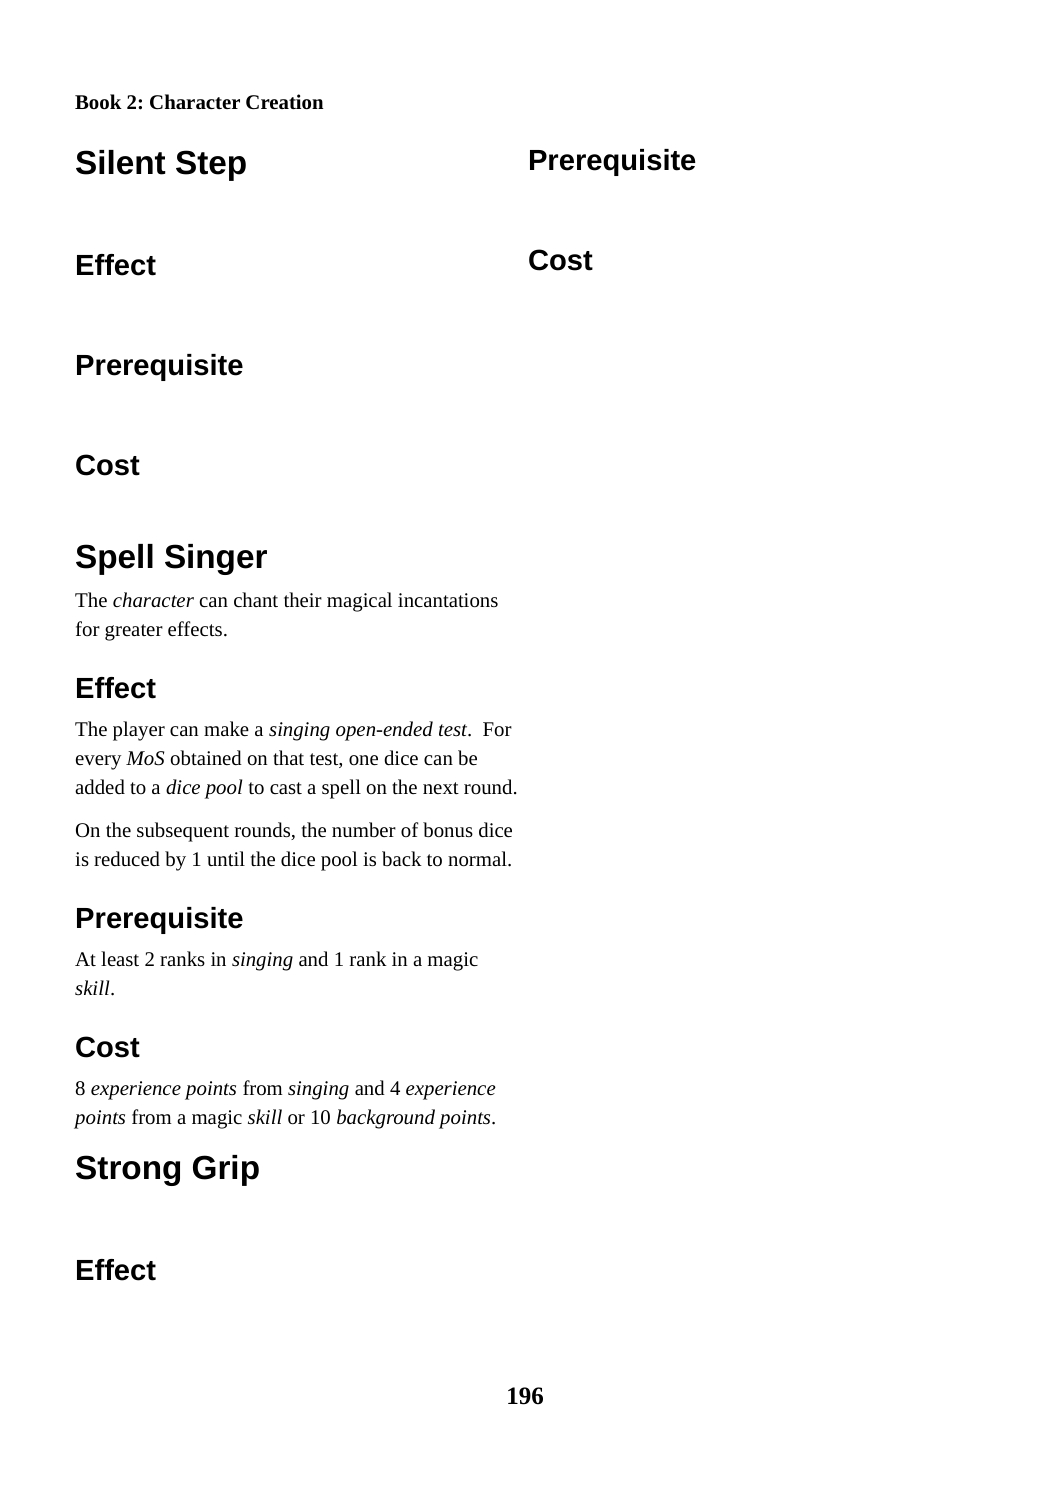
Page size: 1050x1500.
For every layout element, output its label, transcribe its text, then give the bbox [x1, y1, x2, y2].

subtitle Spell Singer [75, 537, 522, 576]
text 8 experience points from singing and 4 experience points from a magic skill or 10 background points. [75, 1076, 522, 1129]
subtitle Cost [75, 448, 522, 481]
subtitle Cost [75, 1030, 522, 1063]
text At least 2 ranks in singing and 1 rank in a magic skill. [75, 947, 522, 1000]
subtitle Prerequisite [75, 348, 522, 382]
text The player can make a singing open-ended test. For every MoS obtained on that test, one dice can be added to a dice pool to cast a spell on the next round. [75, 717, 522, 799]
subtitle Cost [528, 243, 975, 277]
subtitle Effect [75, 1253, 522, 1286]
subtitle Silent Step [75, 143, 522, 182]
text The character can chant their magical incantations for greater effects. [75, 588, 522, 641]
subtitle Prerequisite [528, 143, 975, 177]
subtitle Strong Grip [75, 1148, 522, 1186]
text On the subsequent rounds, the number of bonus dice is reduced by 1 until the dice pool is back to normal. [75, 818, 522, 871]
subtitle Prerequisite [75, 901, 522, 934]
subtitle Effect [75, 671, 522, 704]
subtitle Effect [75, 248, 522, 282]
